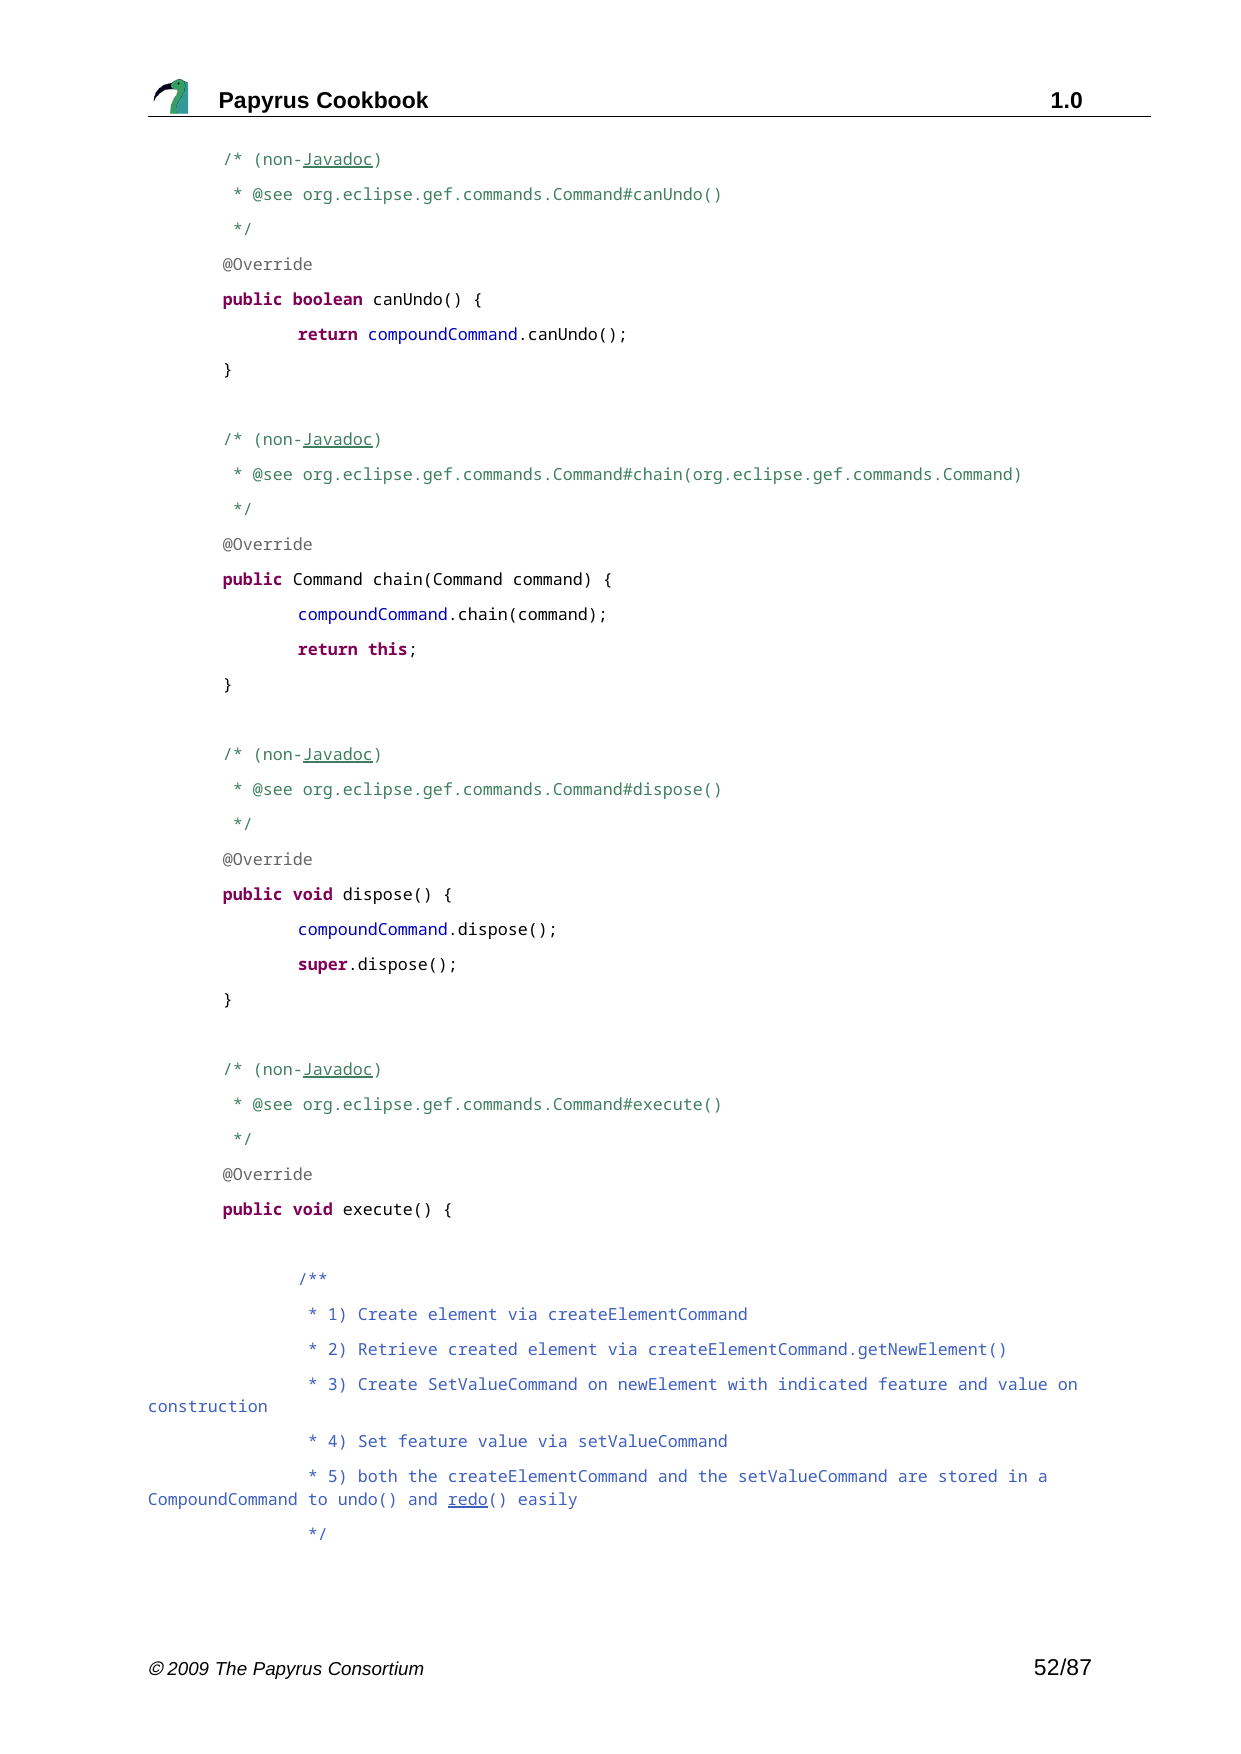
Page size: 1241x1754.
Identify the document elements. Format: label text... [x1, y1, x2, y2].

text @Override [148, 533, 1151, 555]
text * @see org.eclipse.gef.commands.Command#chain(org.eclipse.gef.commands.Command) [148, 463, 1151, 485]
text @Override [148, 1163, 1151, 1185]
text } [148, 988, 1151, 1010]
text */ [148, 218, 1151, 240]
text * 3) Create SetValueCommand on newElement with indicated feature and value on construction [148, 1373, 1151, 1418]
text /** [148, 1268, 1151, 1290]
text public boolean canUndo() { [148, 288, 1151, 310]
text public void execute() { [148, 1198, 1151, 1220]
text @Override [148, 253, 1151, 275]
text * 4) Set feature value via setValueCommand [148, 1430, 1151, 1453]
text public void dispose() { [148, 883, 1151, 905]
text * @see org.eclipse.gef.commands.Command#execute() [148, 1093, 1151, 1115]
text } [148, 673, 1151, 695]
text return this; [148, 638, 1151, 660]
text compoundCommand.dispose(); [148, 918, 1151, 940]
text return compoundCommand.canUndo(); [148, 323, 1151, 345]
text /* (non-Javadoc) [148, 1058, 1151, 1080]
text * 1) Create element via createElementCommand [148, 1303, 1151, 1325]
text * 5) both the createElementCommand and the setValueCommand are stored in a CompoundCommand to undo() and redo() easily [148, 1465, 1151, 1510]
text */ [148, 1523, 1151, 1545]
text super.dispose(); [148, 953, 1151, 975]
text public Command chain(Command command) { [148, 568, 1151, 590]
text */ [148, 1128, 1151, 1150]
text * @see org.eclipse.gef.commands.Command#canUndo() [148, 183, 1151, 205]
text /* (non-Javadoc) [148, 428, 1151, 450]
text */ [148, 813, 1151, 835]
text @Override [148, 848, 1151, 870]
text */ [148, 498, 1151, 520]
text } [148, 358, 1151, 380]
text compoundCommand.chain(command); [148, 603, 1151, 625]
picture [153, 79, 189, 114]
text /* (non-Javadoc) [148, 148, 1151, 170]
text /* (non-Javadoc) [148, 743, 1151, 765]
text * @see org.eclipse.gef.commands.Command#dispose() [148, 778, 1151, 800]
text * 2) Retrieve created element via createElementCommand.getNewElement() [148, 1338, 1151, 1360]
